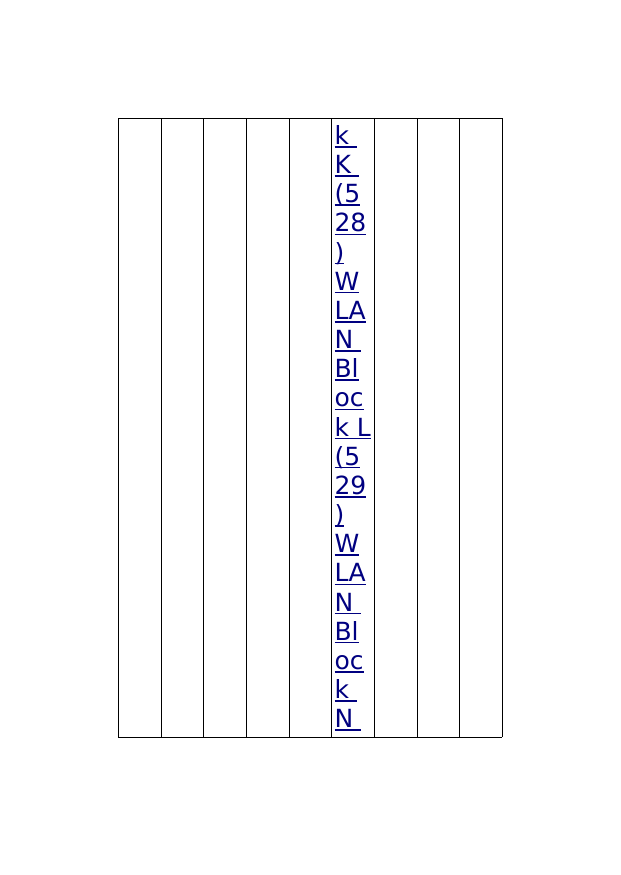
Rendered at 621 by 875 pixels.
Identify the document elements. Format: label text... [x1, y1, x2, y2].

table_cell [460, 119, 502, 737]
table_cell [290, 119, 331, 737]
table_cell [375, 119, 417, 737]
table_cell [204, 119, 246, 737]
table_cell k K (528) WLAN Block L (529) WLAN Block N [332, 119, 374, 737]
table_cell [418, 119, 459, 737]
table_cell [119, 119, 161, 737]
table_cell [162, 119, 203, 737]
table_cell [247, 119, 289, 737]
